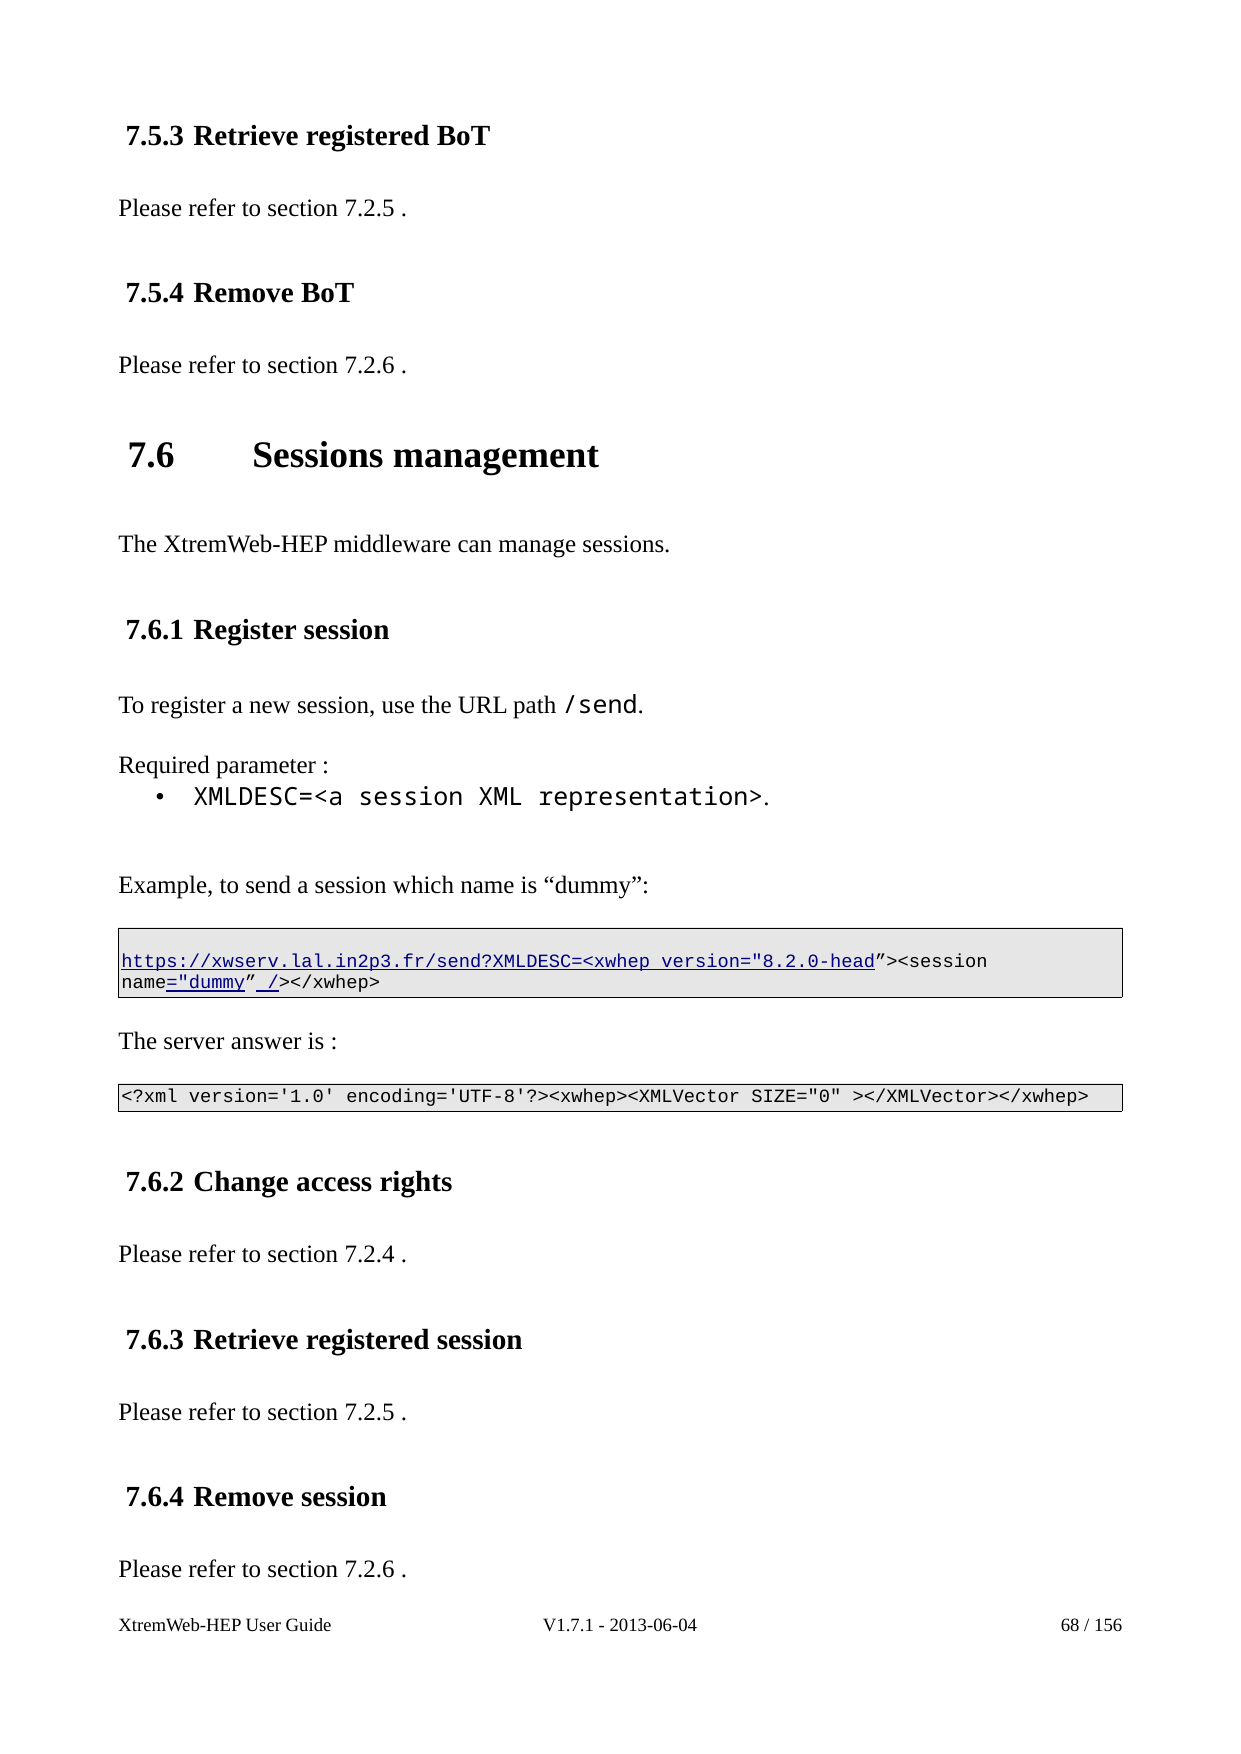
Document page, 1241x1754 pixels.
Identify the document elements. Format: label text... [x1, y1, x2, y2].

list XMLDESC=<a session XML representation>. [156, 778, 1122, 812]
subtitle Remove session [118, 1479, 1122, 1513]
text Please refer to section7.2.5. [118, 1397, 1122, 1425]
subtitle Sessions management [118, 433, 1122, 476]
text Please refer to section7.2.5. [118, 193, 1122, 222]
text https://xwserv.lal.in2p3.fr/send?XMLDESC=<xwhep version="8.2.0-head”><session name="dummy” /></xwhep> [119, 949, 1122, 997]
text Please refer to section7.2.4. [118, 1239, 1122, 1268]
subtitle Retrieve registered BoT [118, 118, 1122, 152]
text Please refer to section7.2.6. [118, 350, 1122, 379]
text <?xml version='1.0' encoding='UTF-8'?><xwhep><XMLVector SIZE="0" ></XMLVector></xwhep> [119, 1085, 1122, 1111]
text To register a new session, use the URL path /send. [118, 687, 1122, 721]
subtitle Retrieve registered session [118, 1322, 1122, 1355]
subtitle Register session [118, 612, 1122, 646]
text Required parameter : [118, 750, 1122, 778]
subtitle Change access rights [118, 1164, 1122, 1198]
text Please refer to section7.2.6. [118, 1554, 1122, 1583]
text The XtremWeb-HEP middleware can manage sessions. [118, 529, 1122, 558]
text Example, to send a session which name is “dummy”: [118, 870, 1122, 899]
text The server answer is : [118, 1026, 1122, 1055]
subtitle Remove BoT [118, 275, 1122, 309]
